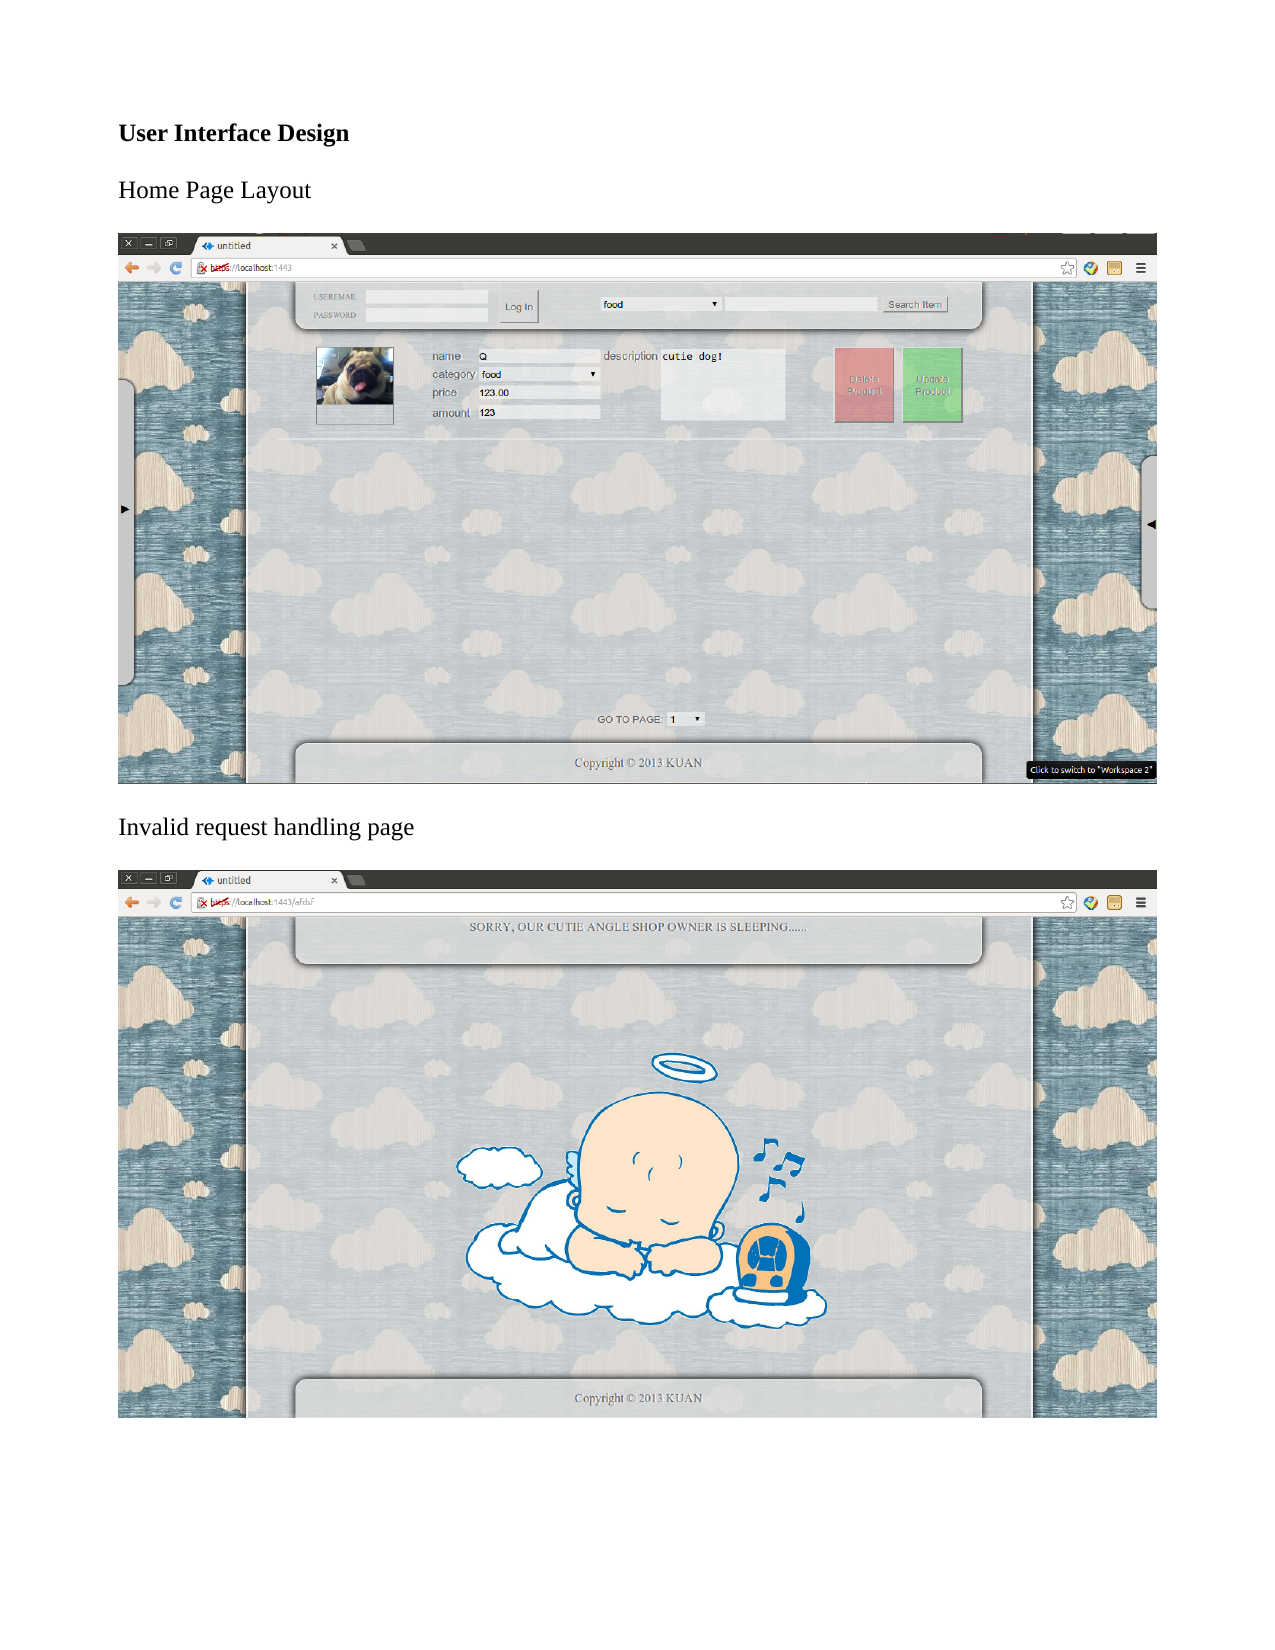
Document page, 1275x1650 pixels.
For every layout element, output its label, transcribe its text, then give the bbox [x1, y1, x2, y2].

text Home Page Layout [118, 176, 1157, 204]
text User Interface Design [118, 118, 1157, 147]
picture [118, 233, 1157, 784]
text Invalid request handling page [118, 812, 1157, 841]
picture [118, 870, 1157, 1418]
